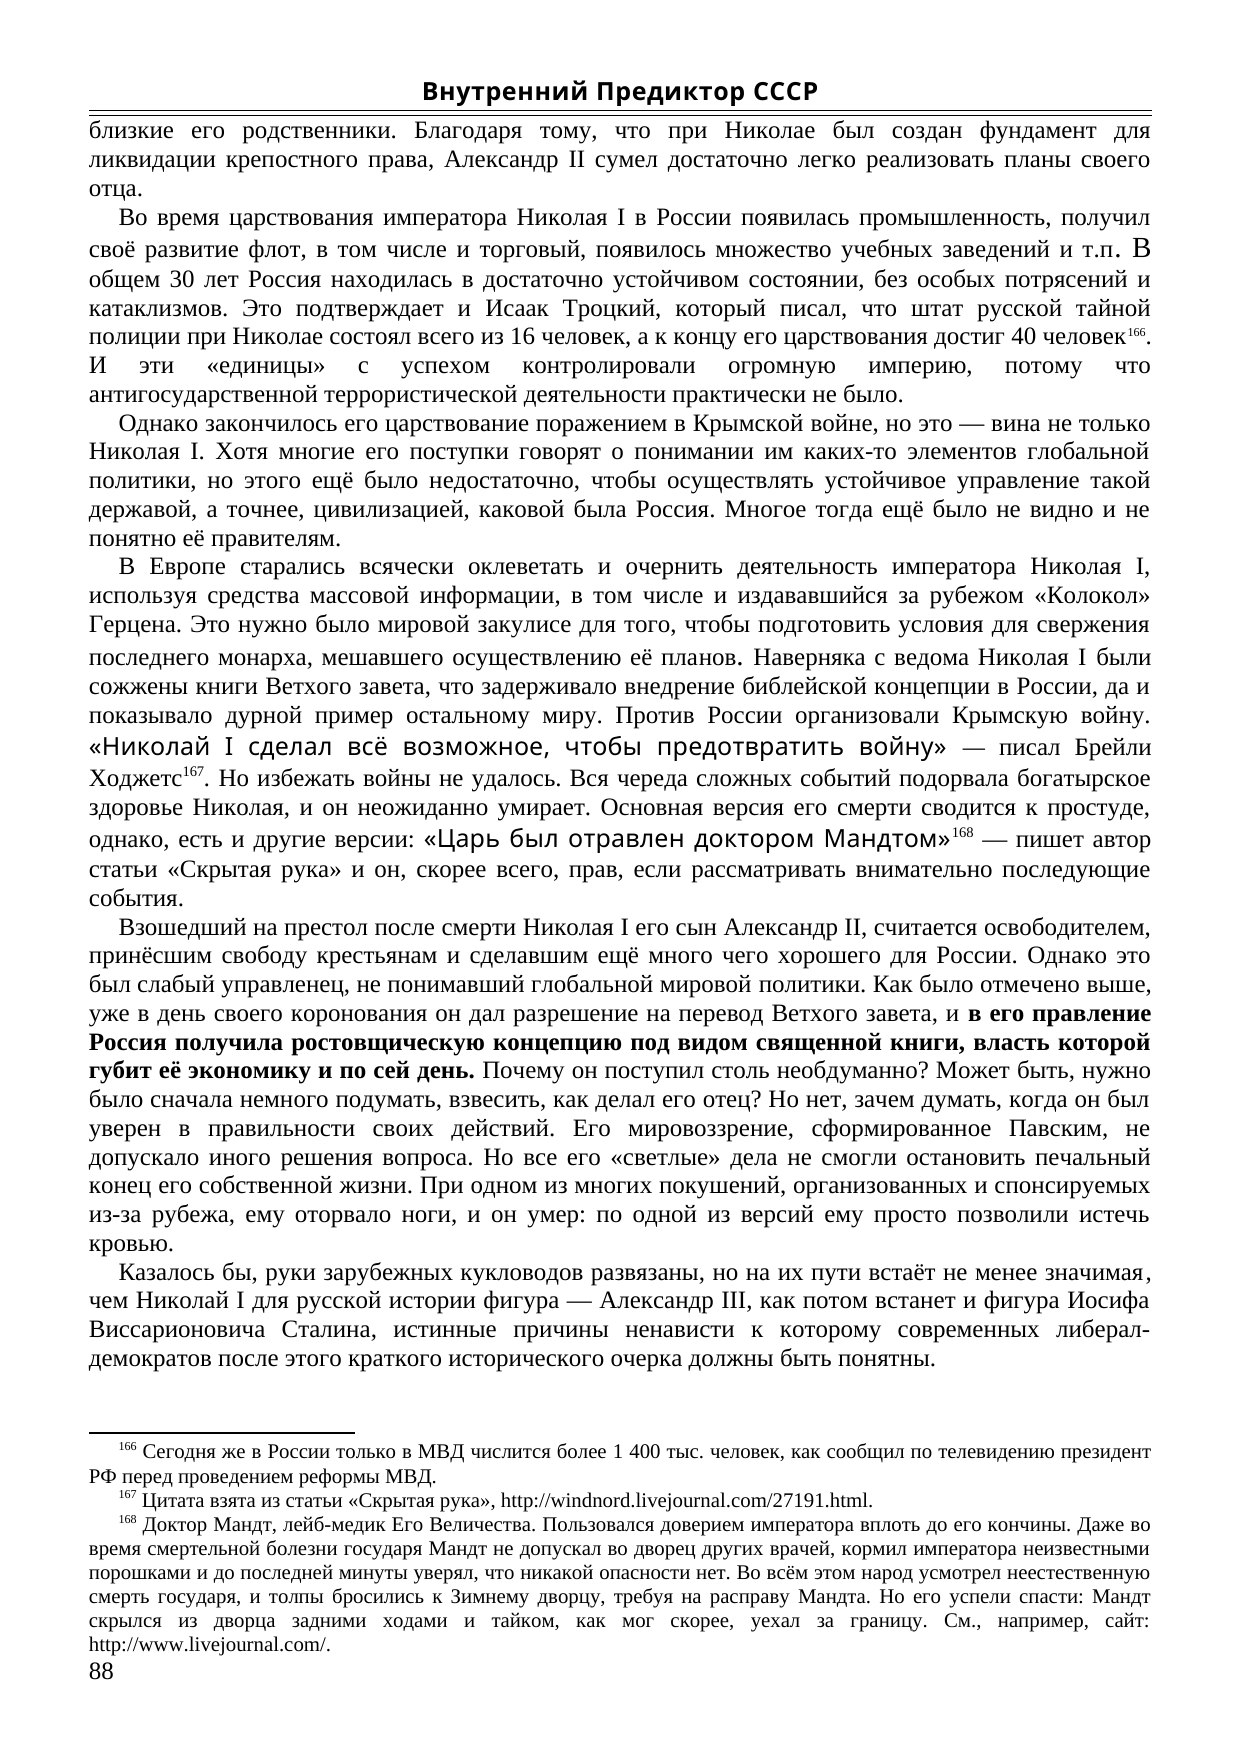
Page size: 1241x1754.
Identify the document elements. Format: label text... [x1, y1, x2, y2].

text Взошедший на престол после смерти Николая I его сын Александр II, считается освободителем, принёсшим свободу крестьянам и сделавшим ещё много чего хорошего для России. Однако это был слабый управленец, не понимавший глобальной мировой политики. Как было отмечено выше, уже в день своего коронования он дал разрешение на перевод Ветхого завета, и в его правление Россия получила ростовщическую концепцию под видом священной книги, власть которой губит её экономику и по сей день. Почему он поступил столь необдуманно? Может быть, нужно было сначала немного подумать, взвесить, как делал его отец? Но нет, зачем думать, когда он был уверен в правильности своих действий. Его мировоззрение, сформированное Павским, не допускало иного решения вопроса. Но все его «светлые» дела не смогли остановить печальный конец его собственной жизни. При одном из многих покушений, организованных и спонсируемых из-за рубежа, ему оторвало ноги, и он умер: по одной из версий ему просто позволили истечь кровью. [89, 912, 1152, 1257]
text Доктор Мандт, лейб-медик Его Величества. Пользовался доверием императора вплоть до его кончины. Даже во время смертельной болезни государя Мандт не допускал во дворец других врачей, кормил императора неизвестными порошками и до последней минуты уверял, что никакой опасности нет. Во всём этом народ усмотрел неестественную смерть государя, и толпы бросились к Зимнему дворцу, требуя на расправу Мандта. Но его успели спасти: Мандт скрылся из дворца задними ходами и тайком, как мог скорее, уехал за границу. См., например, сайт: http://www.livejournal.com/. [89, 1512, 1152, 1656]
text Во время царствования императора Николая I в России появилась промышленность, получил своё развитие флот, в том числе и торговый, появилось множество учебных заведений и т.п. В общем 30 лет Россия находилась в достаточно устойчивом состоянии, без особых потрясений и катаклизмов. Это подтверждает и Исаак Троцкий, который писал, что штат русской тайной полиции при Николае состоял всего из 16 человек, а к концу его царствования достиг 40 человек. И эти «единицы» с успехом контролировали огромную империю, потому что антигосударственной террористической деятельности практически не было. [89, 202, 1152, 408]
text Цитата взята из статьи «Скрытая рука», http://windnord.livejournal.com/27191.html. [89, 1488, 1152, 1512]
text Казалось бы, руки зарубежных кукловодов развязаны, но на их пути встаёт не менее значимая, чем Николай I для русской истории фигура — Александр III, как потом встанет и фигура Иосифа Виссарионовича Сталина, истинные причины ненависти к которому современных либерал-демократов после этого краткого исторического очерка должны быть понятны. [89, 1257, 1152, 1372]
text В Европе старались всячески оклеветать и очернить деятельность императора Николая I, используя средства массовой информации, в том числе и издававшийся за рубежом «Колокол» Герцена. Это нужно было мировой закулисе для того, чтобы подготовить условия для свержения последнего монарха, мешавшего осуществлению её планов. Наверняка с ведома Николая I были сожжены книги Ветхого завета, что задерживало внедрение библейской концепции в России, да и показывало дурной пример остальному миру. Против России организовали Крымскую войну. «Николай I сделал всё возможное, чтобы предотвратить войну» — писал Брейли Ходжетс. Но избежать войны не удалось. Вся череда сложных событий подорвала богатырское здоровье Николая, и он неожиданно умирает. Основная версия его смерти сводится к простуде, однако, есть и другие версии: «Царь был отравлен доктором Мандтом» — пишет автор статьи «Скрытая рука» и он, скорее всего, прав, если рассматривать внимательно последующие события. [89, 551, 1152, 912]
text Однако закончилось его царствование поражением в Крымской войне, но это — вина не только Николая I. Хотя многие его поступки говорят о понимании им каких-то элементов глобальной политики, но этого ещё было недостаточно, чтобы осуществлять устойчивое управление такой державой, а точнее, цивилизацией, каковой была Россия. Многое тогда ещё было не видно и не понятно её правителям. [89, 408, 1152, 551]
text близкие его родственники. Благодаря тому, что при Николае был создан фундамент для ликвидации крепостного права, Александр II сумел достаточно легко реализовать планы своего отца. [89, 116, 1152, 202]
text Сегодня же в России только в МВД числится более 1 400 тыс. человек, как сообщил по телевидению президент РФ перед проведением реформы МВД. [89, 1439, 1152, 1488]
